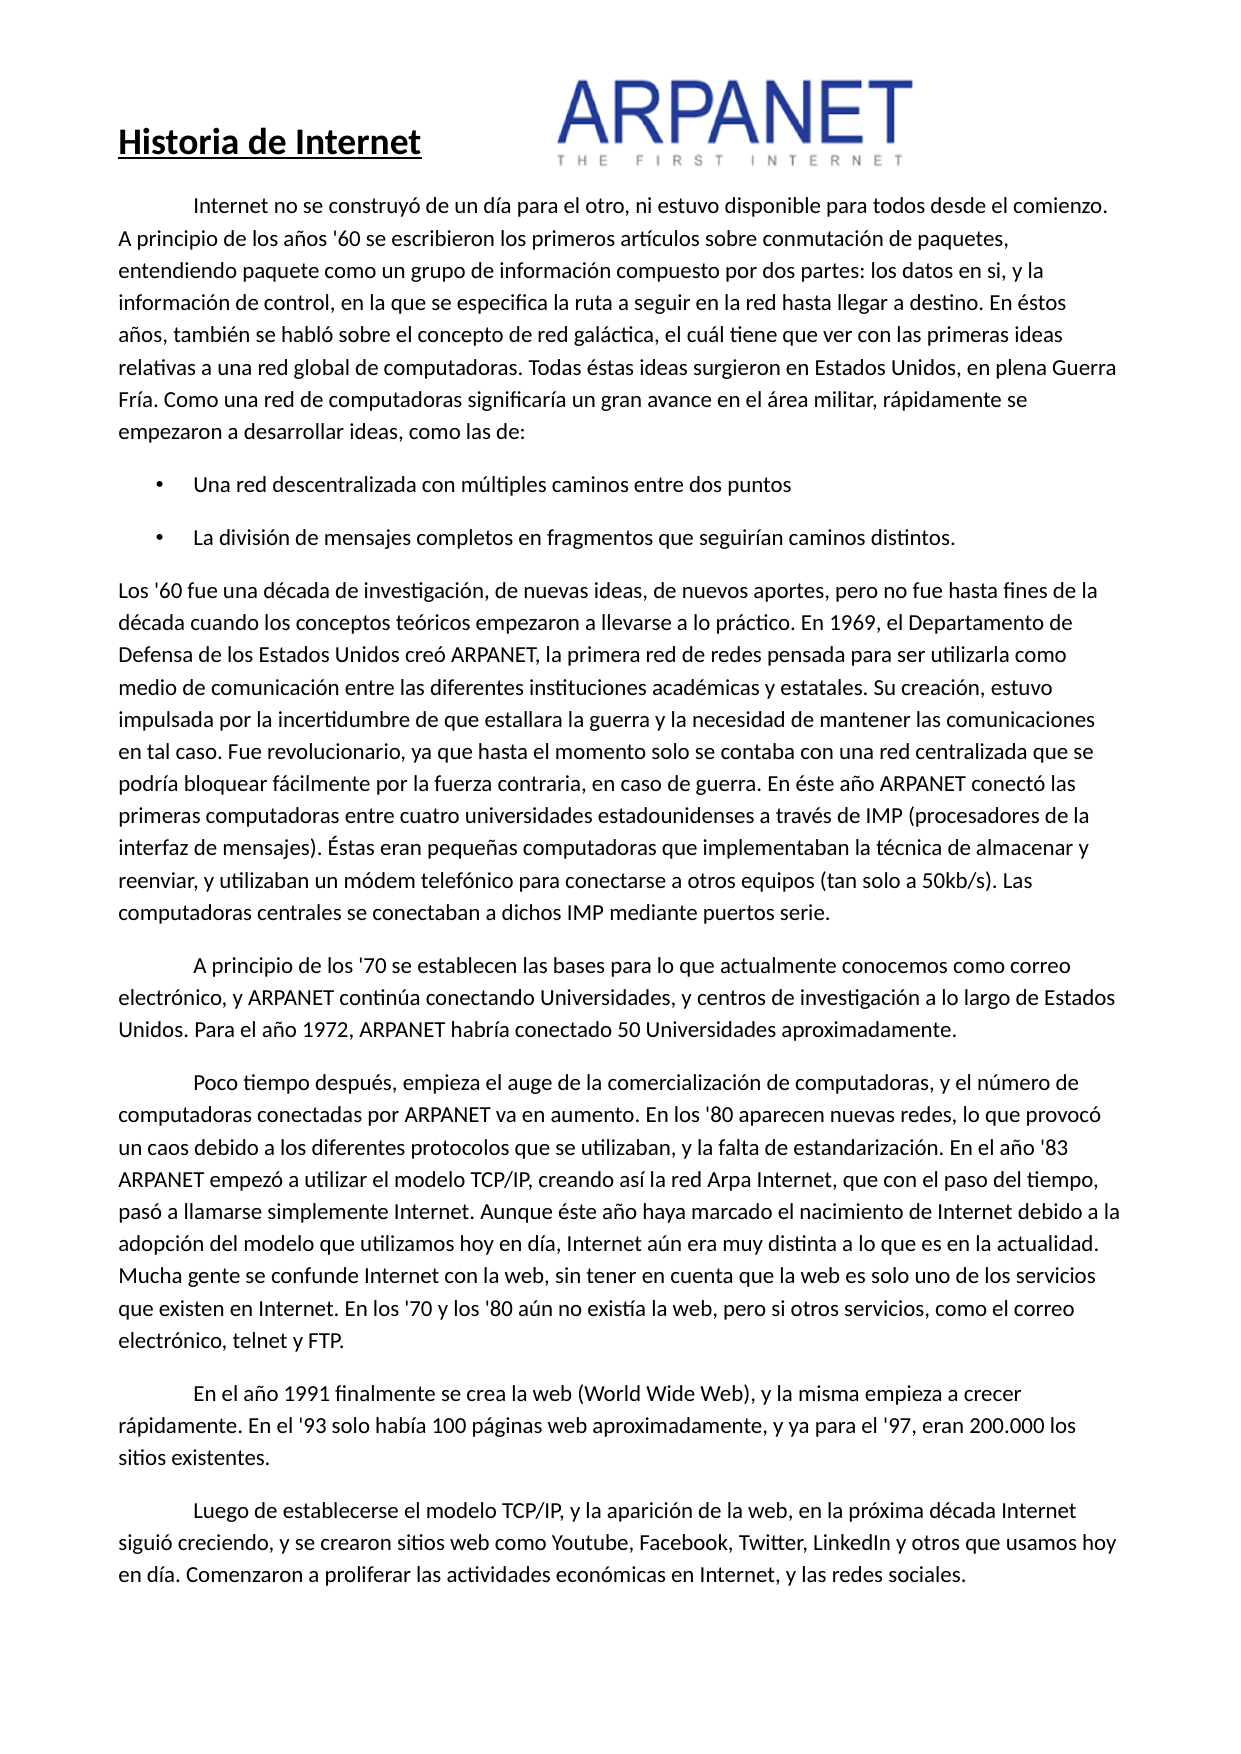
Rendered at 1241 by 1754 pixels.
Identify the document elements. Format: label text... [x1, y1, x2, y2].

picture [556, 67, 919, 172]
text Poco tiempo después, empieza el auge de la comercialización de computadoras, y el número de computadoras conectadas por ARPANET va en aumento. En los '80 aparecen nuevas redes, lo que provocó un caos debido a los diferentes protocolos que se utilizaban, y la falta de estandarización. En el año '83 ARPANET empezó a utilizar el modelo TCP/IP, creando así la red Arpa Internet, que con el paso del tiempo, pasó a llamarse simplemente Internet. Aunque éste año haya marcado el nacimiento de Internet debido a la adopción del modelo que utilizamos hoy en día, Internet aún era muy distinta a lo que es en la actualidad. Mucha gente se confunde Internet con la web, sin tener en cuenta que la web es solo uno de los servicios que existen en Internet. En los '70 y los '80 aún no existía la web, pero si otros servicios, como el correo electrónico, telnet y FTP. [118, 1068, 1122, 1354]
text Los '60 fue una década de investigación, de nuevas ideas, de nuevos aportes, pero no fue hasta fines de la década cuando los conceptos teóricos empezaron a llevarse a lo práctico. En 1969, el Departamento de Defensa de los Estados Unidos creó ARPANET, la primera red de redes pensada para ser utilizarla como medio de comunicación entre las diferentes instituciones académicas y estatales. Su creación, estuvo impulsada por la incertidumbre de que estallara la guerra y la necesidad de mantener las comunicaciones en tal caso. Fue revolucionario, ya que hasta el momento solo se contaba con una red centralizada que se podría bloquear fácilmente por la fuerza contraria, en caso de guerra. En éste año ARPANET conectó las primeras computadoras entre cuatro universidades estadounidenses a través de IMP (procesadores de la interfaz de mensajes). Éstas eran pequeñas computadoras que implementaban la técnica de almacenar y reenviar, y utilizaban un módem telefónico para conectarse a otros equipos (tan solo a 50kb/s). Las computadoras centrales se conectaban a dichos IMP mediante puertos serie. [118, 576, 1122, 926]
text [919, 118, 1122, 164]
text Luego de establecerse el modelo TCP/IP, y la aparición de la web, en la próxima década Internet siguió creciendo, y se crearon sitios web como Youtube, Facebook, Twitter, LinkedIn y otros que usamos hoy en día. Comenzaron a proliferar las actividades económicas en Internet, y las redes sociales. [118, 1496, 1122, 1589]
text Internet no se construyó de un día para el otro, ni estuvo disponible para todos desde el comienzo. A principio de los años '60 se escribieron los primeros artículos sobre conmutación de paquetes, entendiendo paquete como un grupo de información compuesto por dos partes: los datos en si, y la información de control, en la que se especifica la ruta a seguir en la red hasta llegar a destino. En éstos años, también se habló sobre el concepto de red galáctica, el cuál tiene que ver con las primeras ideas relativas a una red global de computadoras. Todas éstas ideas surgieron en Estados Unidos, en plena Guerra Fría. Como una red de computadoras significaría un gran avance en el área militar, rápidamente se empezaron a desarrollar ideas, como las de: [118, 192, 1122, 445]
text A principio de los '70 se establecen las bases para lo que actualmente conocemos como correo electrónico, y ARPANET continúa conectando Universidades, y centros de investigación a lo largo de Estados Unidos. Para el año 1972, ARPANET habría conectado 50 Universidades aproximadamente. [118, 951, 1122, 1043]
list La división de mensajes completos en fragmentos que seguirían caminos distintos. [156, 523, 1122, 551]
list Una red descentralizada con múltiples caminos entre dos puntos [156, 470, 1122, 498]
text En el año 1991 finalmente se crea la web (World Wide Web), y la misma empieza a crecer rápidamente. En el '93 solo había 100 páginas web aproximadamente, y ya para el '97, eran 200.000 los sitios existentes. [118, 1379, 1122, 1471]
text Historia de Internet [118, 118, 556, 164]
